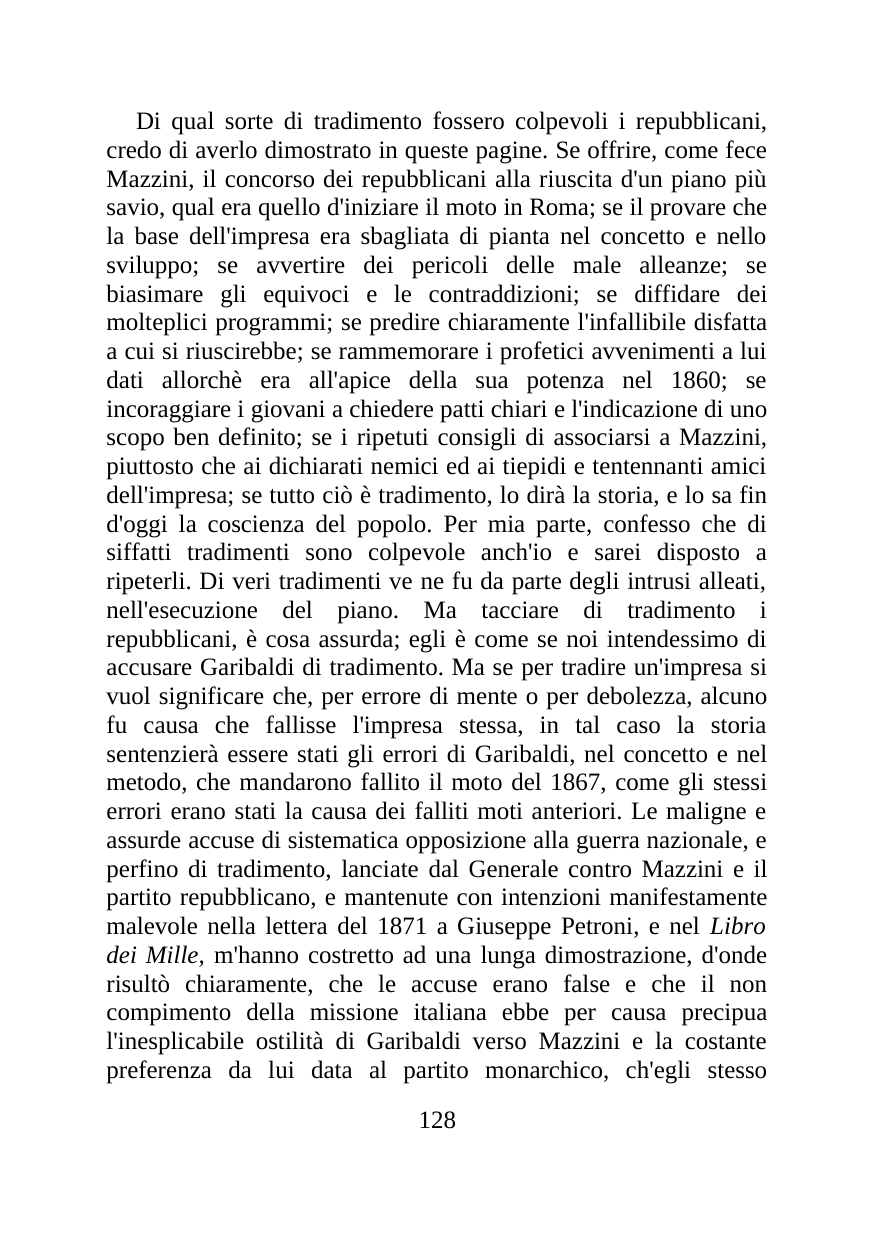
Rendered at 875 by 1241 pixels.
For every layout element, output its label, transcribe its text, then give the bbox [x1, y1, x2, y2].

text Di qual sorte di tradimento fossero colpevoli i repubblicani, credo di averlo dimostrato in queste pagine. Se offrire, come fece Mazzini, il concorso dei repubblicani alla riuscita d'un piano più savio, qual era quello d'iniziare il moto in Roma; se il provare che la base dell'impresa era sbagliata di pianta nel concetto e nello sviluppo; se avvertire dei pericoli delle male alleanze; se biasimare gli equivoci e le contraddizioni; se diffidare dei molteplici programmi; se predire chiaramente l'infallibile disfatta a cui si riuscirebbe; se rammemorare i profetici avvenimenti a lui dati allorchè era all'apice della sua potenza nel 1860; se incoraggiare i giovani a chiedere patti chiari e l'indicazione di uno scopo ben definito; se i ripetuti consigli di associarsi a Mazzini, piuttosto che ai dichiarati nemici ed ai tiepidi e tentennanti amici dell'impresa; se tutto ciò è tradimento, lo dirà la storia, e lo sa fin d'oggi la coscienza del popolo. Per mia parte, confesso che di siffatti tradimenti sono colpevole anch'io e sarei disposto a ripeterli. Di veri tradimenti ve ne fu da parte degli intrusi alleati, nell'esecuzione del piano. Ma tacciare di tradimento i repubblicani, è cosa assurda; egli è come se noi intendessimo di accusare Garibaldi di tradimento. Ma se per tradire un'impresa si vuol significare che, per errore di mente o per debolezza, alcuno fu causa che fallisse l'impresa stessa, in tal caso la storia sentenzierà essere stati gli errori di Garibaldi, nel concetto e nel metodo, che mandarono fallito il moto del 1867, come gli stessi errori erano stati la causa dei falliti moti anteriori. Le maligne e assurde accuse di sistematica opposizione alla guerra nazionale, e perfino di tradimento, lanciate dal Generale contro Mazzini e il partito repubblicano, e mantenute con intenzioni manifestamente malevole nella lettera del 1871 a Giuseppe Petroni, e nel Libro dei Mille, m'hanno costretto ad una lunga dimostrazione, d'onde risultò chiaramente, che le accuse erano false e che il non compimento della missione italiana ebbe per causa precipua l'inesplicabile ostilità di Garibaldi verso Mazzini e la costante preferenza da lui data al partito monarchico, ch'egli stesso [106, 106, 768, 1084]
